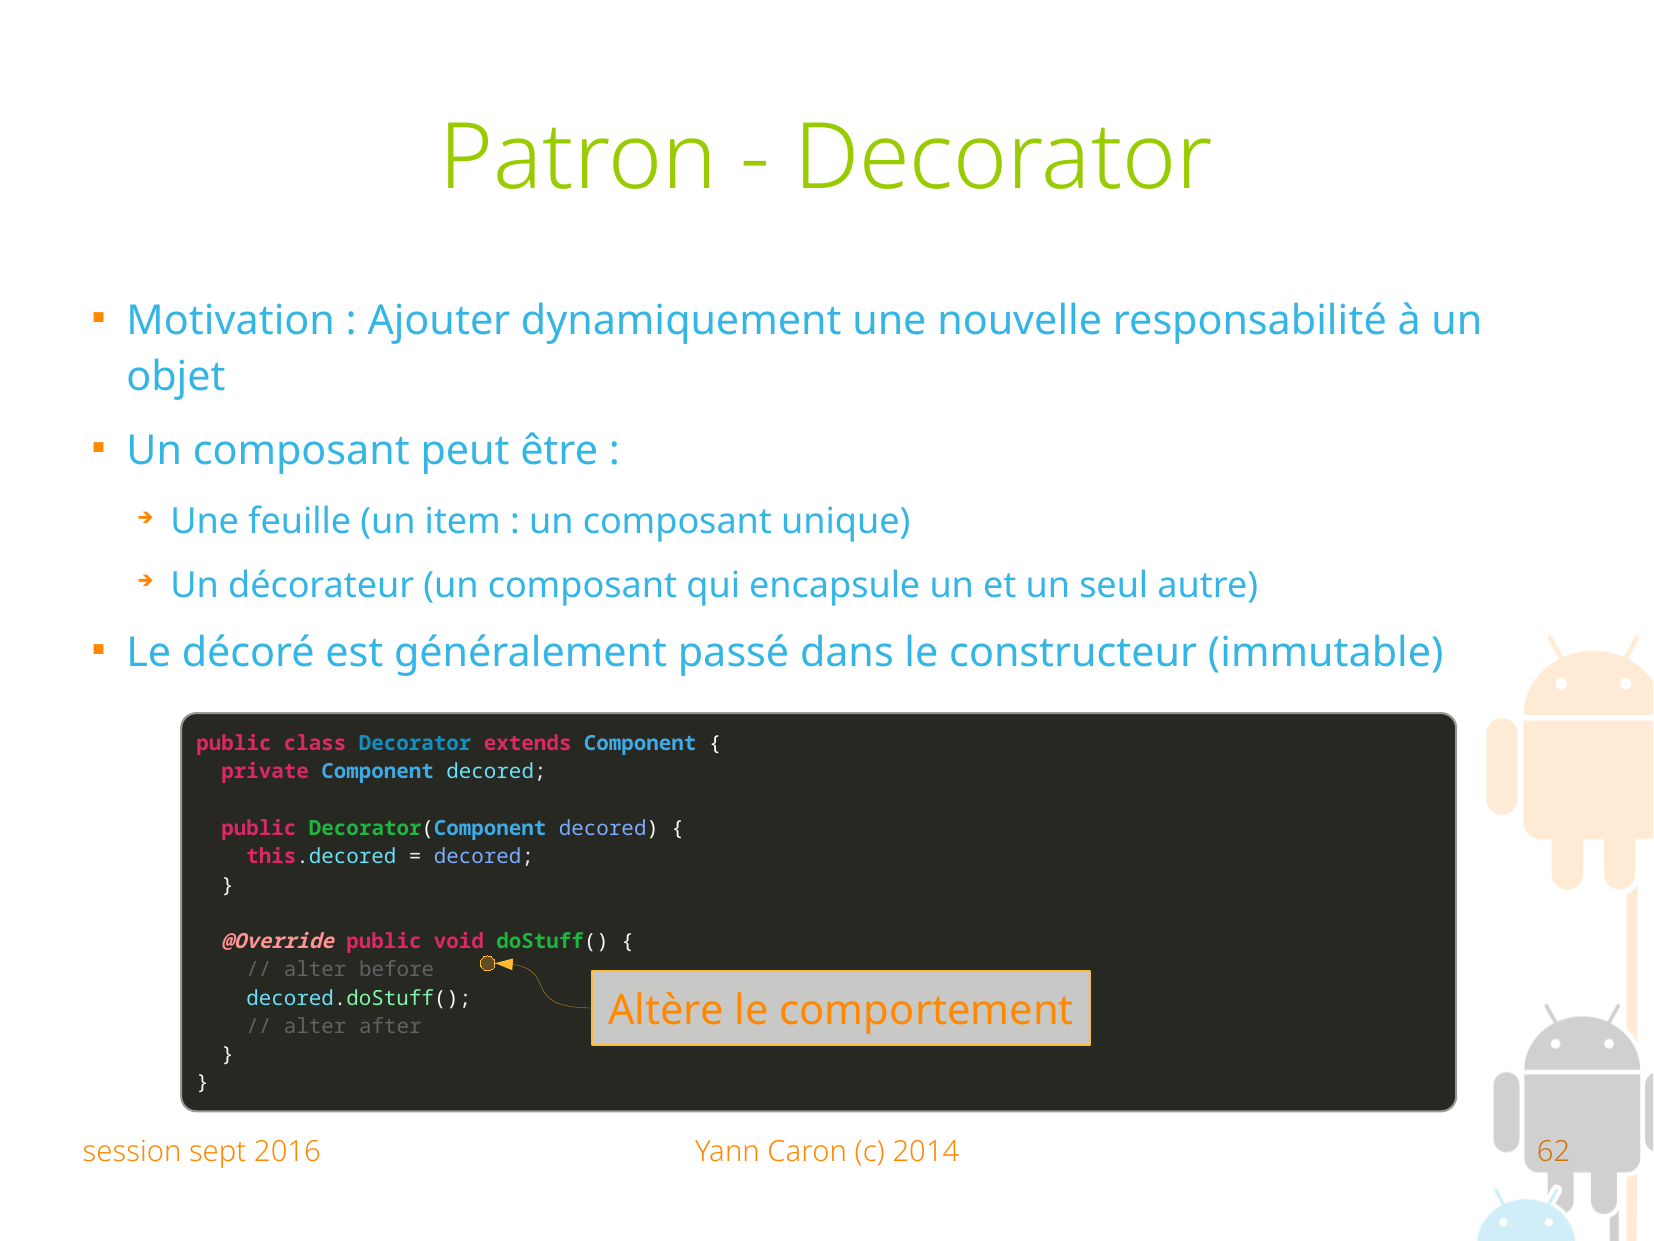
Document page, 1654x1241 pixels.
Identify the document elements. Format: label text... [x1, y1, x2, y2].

text_box public class Decorator extends Component { private Component decored; public Decorator(Component decored) { this.decored = decored; } @Override public void doStuff() { // alter before decored.doStuff(); // alter after } } [181, 713, 1457, 1063]
title Patron - Decorator [82, 49, 1571, 257]
text_box Altère le comportement [592, 971, 1062, 1037]
text_box [480, 955, 495, 971]
picture [240, 423, 1654, 1241]
list Motivation : Ajouter dynamiquement une nouvelle responsabilité à un objet Un composant peut être : Une feuille (un item : un composant unique) Un décorateur (un composant qui encapsule un et un seul autre) Le décoré est généralement passé dans le constructeur (immutable) [82, 290, 1571, 691]
